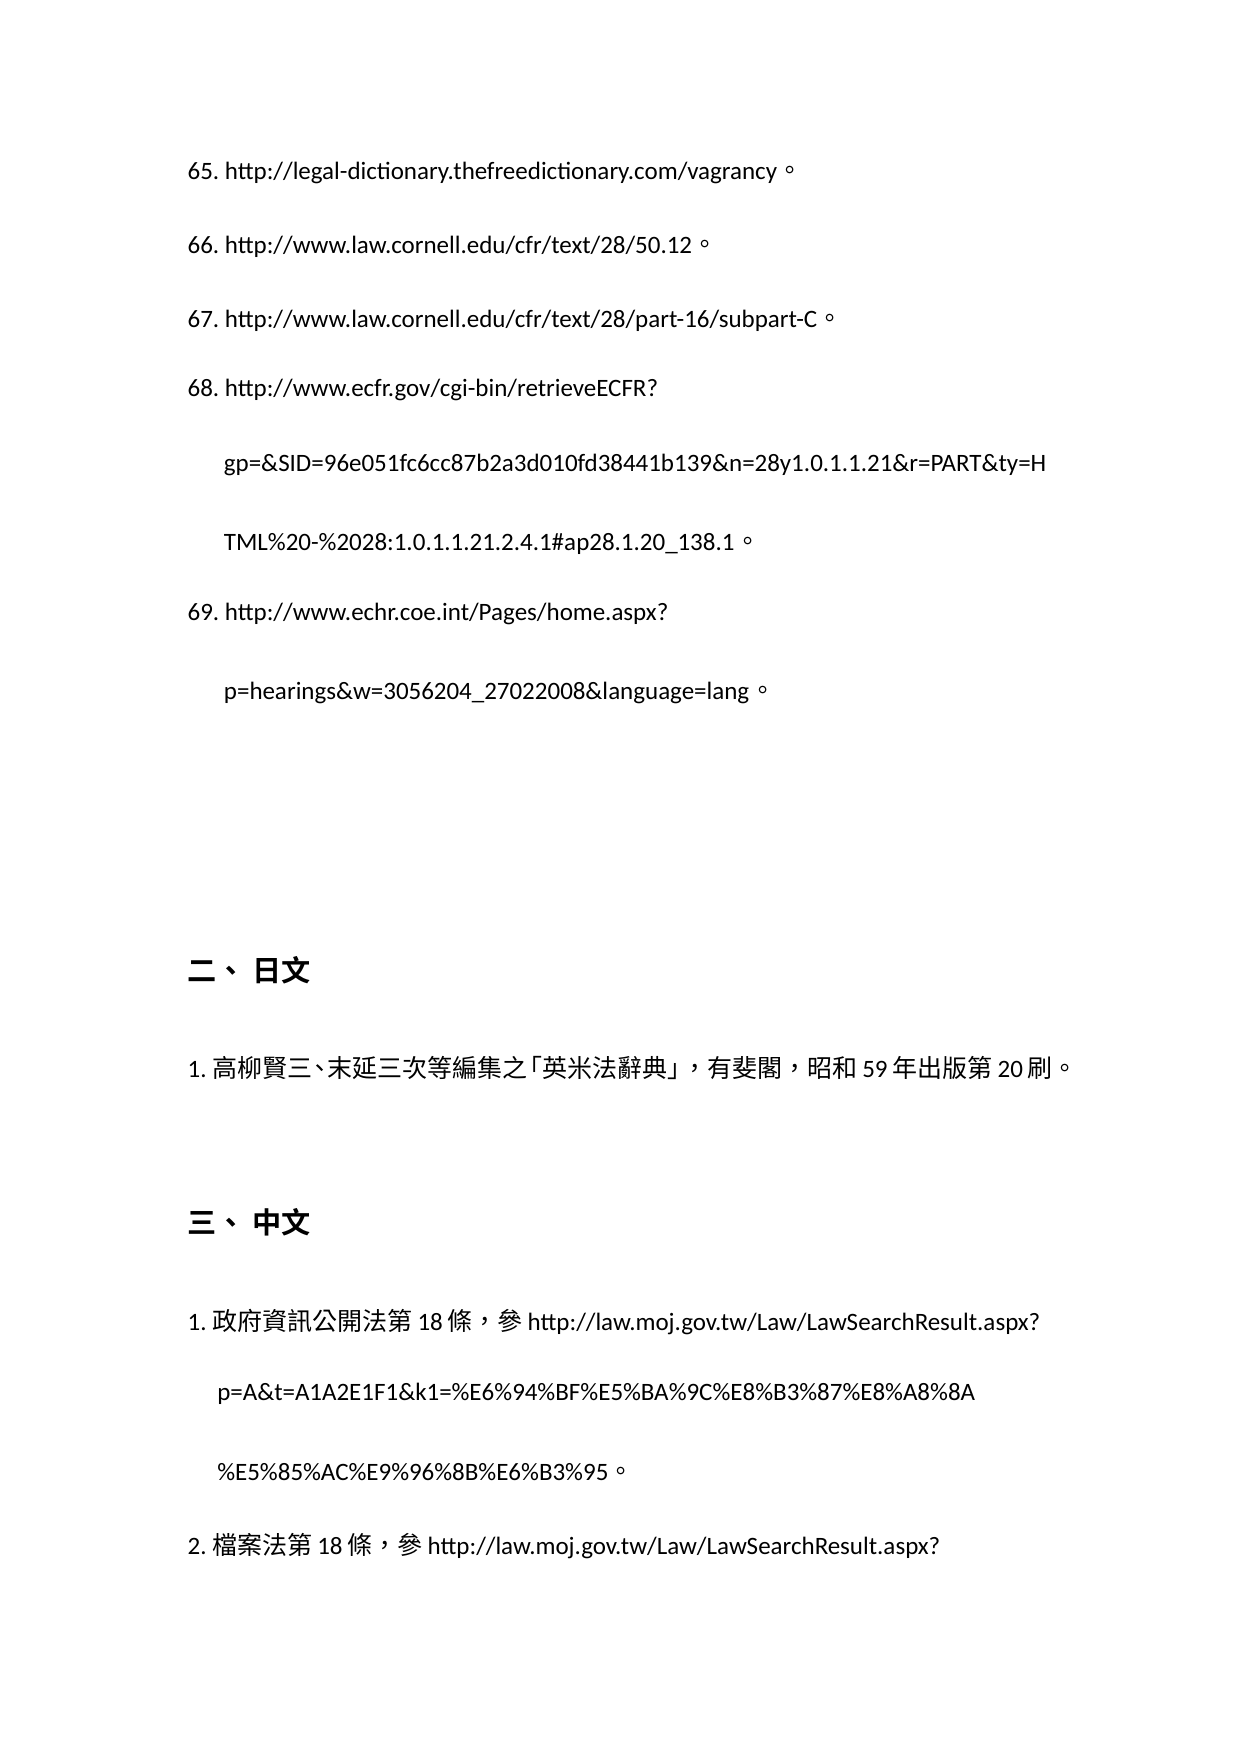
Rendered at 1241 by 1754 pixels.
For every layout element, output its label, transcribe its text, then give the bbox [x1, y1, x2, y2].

text 69. http://www.echr.coe.int/Pages/home.aspx?p=hearings&w=3056204_27022008&language=lang。 [187, 595, 1053, 707]
text 1. 高柳賢三、末延三次等編集之「英米法辭典」，有斐閣，昭和59年出版第20刷。 [187, 1048, 1053, 1085]
text 二、 日文 [187, 931, 1053, 1006]
text 68. http://www.ecfr.gov/cgi-bin/retrieveECFR?gp=&SID=96e051fc6cc87b2a3d010fd38441b139&n=28y1.0.1.1.21&r=PART&ty=HTML%20-%2028:1.0.1.1.21.2.4.1#ap28.1.20_138.1。 [187, 371, 1053, 559]
text 2. 檔案法第18條，參http://law.moj.gov.tw/Law/LawSearchResult.aspx? [187, 1524, 1053, 1562]
text 66. http://www.law.cornell.edu/cfr/text/28/50.12。 [187, 224, 1053, 261]
text 三、 中文 [187, 1183, 1053, 1258]
text 67. http://www.law.cornell.edu/cfr/text/28/part-16/subpart-C。 [187, 297, 1053, 335]
text 65. http://legal-dictionary.thefreedictionary.com/vagrancy。 [187, 150, 1053, 187]
text 1. 政府資訊公開法第18條，參http://law.moj.gov.tw/Law/LawSearchResult.aspx?p=A&t=A1A2E1F1&k1=%E6%94%BF%E5%BA%9C%E8%B3%87%E8%A8%8A%E5%85%AC%E9%96%8B%E6%B3%95。 [187, 1301, 1053, 1488]
